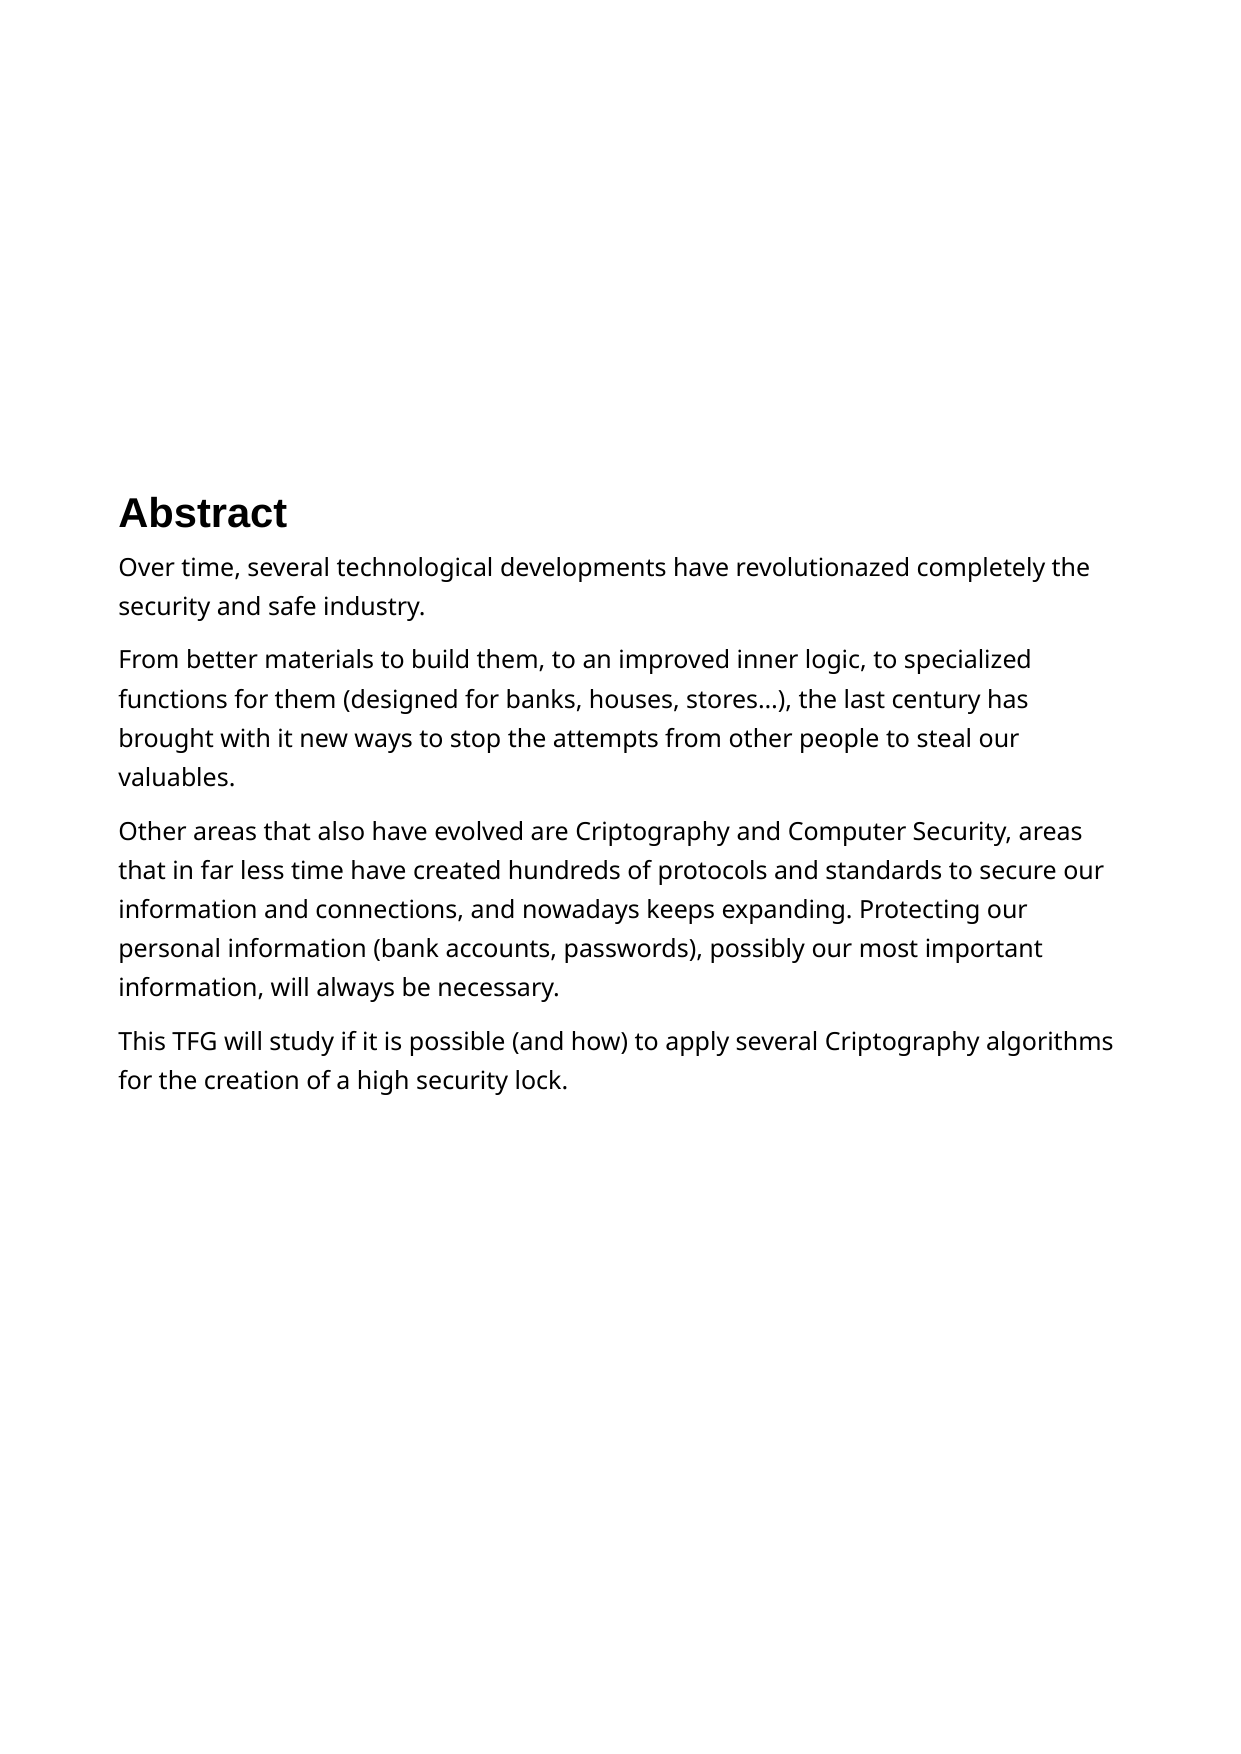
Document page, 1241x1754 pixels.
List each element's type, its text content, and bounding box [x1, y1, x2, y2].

text Over time, several technological developments have revolutionazed completely the security and safe industry. [118, 549, 1122, 622]
text Other areas that also have evolved are Criptography and Computer Security, areas that in far less time have created hundreds of protocols and standards to secure our information and connections, and nowadays keeps expanding. Protecting our personal information (bank accounts, passwords), possibly our most important information, will always be necessary. [118, 813, 1122, 1004]
text From better materials to build them, to an improved inner logic, to specialized functions for them (designed for banks, houses, stores…), the last century has brought with it new ways to stop the attempts from other people to steal our valuables. [118, 642, 1122, 794]
subtitle Abstract [118, 489, 1122, 537]
text This TFG will study if it is possible (and how) to apply several Criptography algorithms for the creation of a high security lock. [118, 1024, 1122, 1097]
